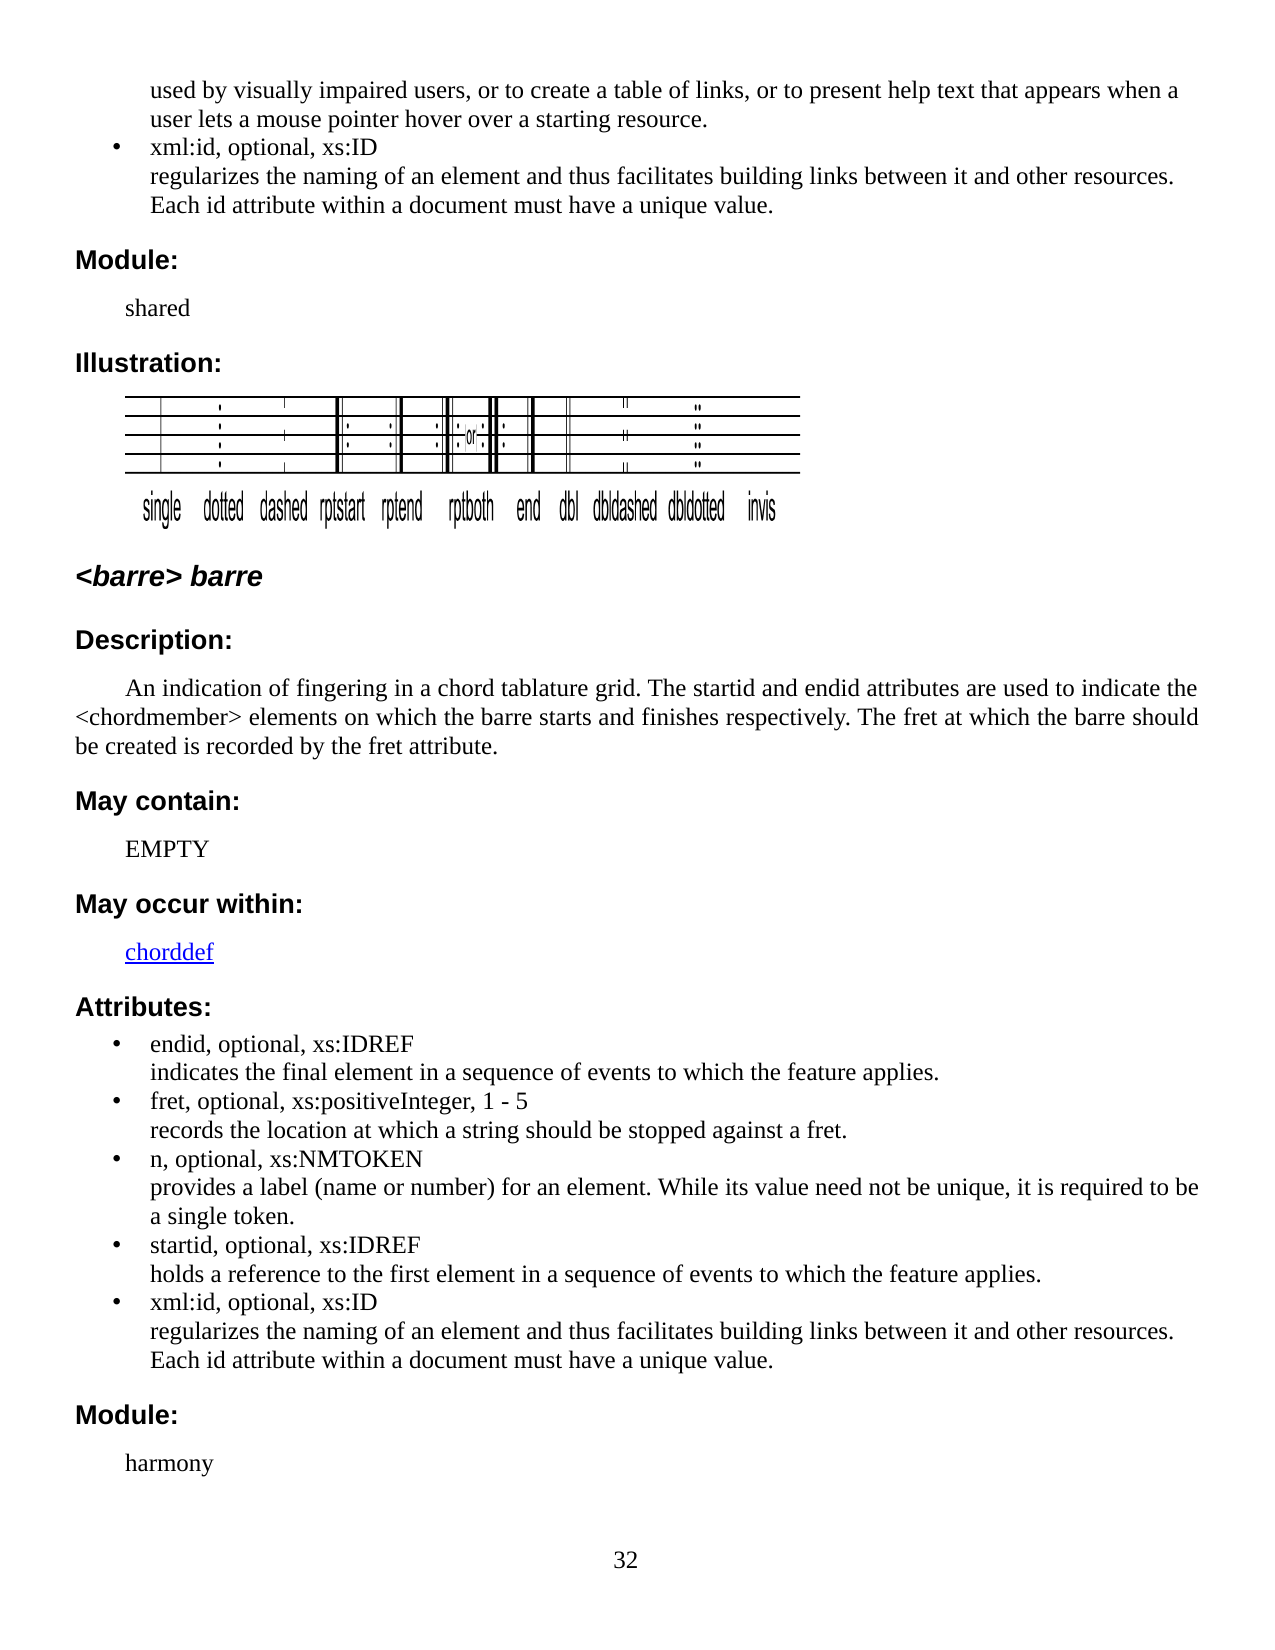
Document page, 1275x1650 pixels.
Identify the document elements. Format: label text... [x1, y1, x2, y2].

list n, optional, xs:NMTOKEN provides a label (name or number) for an element. While its value need not be unique, it is required to be a single token. [112, 1144, 1200, 1230]
text chorddef [75, 937, 1200, 966]
subtitle Module: [75, 1399, 1200, 1430]
subtitle <barre> barre [75, 559, 1200, 593]
list xml:id, optional, xs:ID regularizes the naming of an element and thus facilitates building links between it and other resources. Each id attribute within a document must have a unique value. [112, 1287, 1200, 1374]
list used by visually impaired users, or to create a table of links, or to present help text that appears when a user lets a mouse pointer hover over a starting resource. [112, 75, 1200, 132]
subtitle May contain: [75, 785, 1200, 816]
text shared [75, 293, 1200, 322]
list xml:id, optional, xs:ID regularizes the naming of an element and thus facilitates building links between it and other resources. Each id attribute within a document must have a unique value. [112, 132, 1200, 219]
subtitle May occur within: [75, 888, 1200, 919]
subtitle Illustration: [75, 347, 1200, 378]
picture [125, 396, 800, 529]
subtitle Module: [75, 244, 1200, 275]
text An indication of fingering in a chord tablature grid. The startid and endid attributes are used to indicate the <chordmember> elements on which the barre starts and finishes respectively. The fret at which the barre should be created is recorded by the fret attribute. [75, 673, 1200, 760]
list startid, optional, xs:IDREF holds a reference to the first element in a sequence of events to which the feature applies. [112, 1230, 1200, 1287]
text harmony [75, 1448, 1200, 1477]
list endid, optional, xs:IDREF indicates the final element in a sequence of events to which the feature applies. [112, 1029, 1200, 1086]
list fret, optional, xs:positiveInteger, 1 - 5 records the location at which a string should be stopped against a fret. [112, 1086, 1200, 1144]
subtitle Description: [75, 624, 1200, 655]
text EMPTY [75, 834, 1200, 863]
subtitle Attributes: [75, 991, 1200, 1022]
